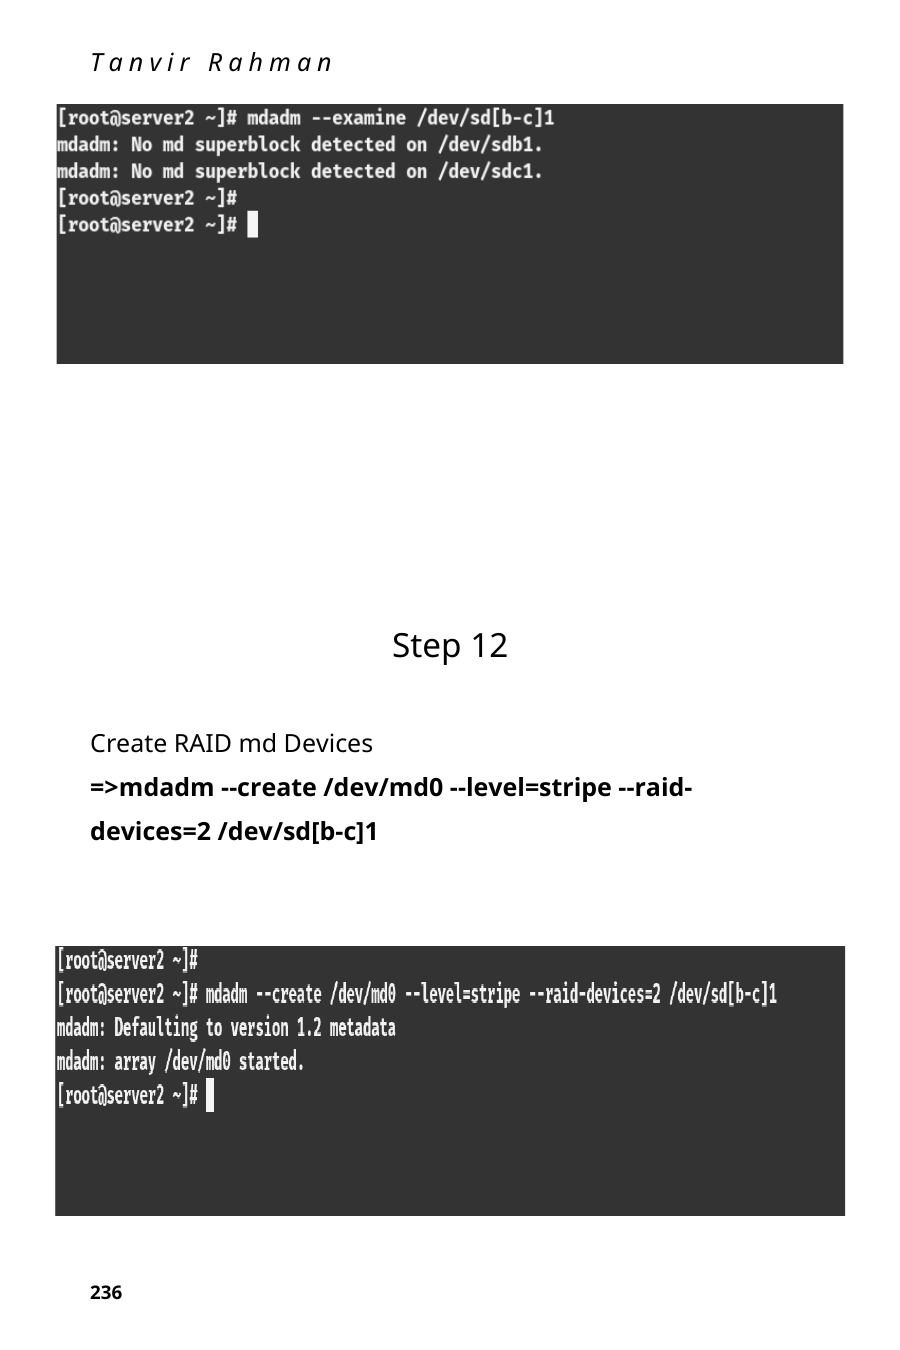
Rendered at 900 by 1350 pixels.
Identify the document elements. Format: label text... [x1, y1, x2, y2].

picture [56, 104, 844, 364]
text Create RAID md Devices [90, 725, 810, 759]
text =>mdadm --create /dev/md0 --level=stripe --raid-devices=2 /dev/sd[b-c]1 [90, 769, 810, 848]
text Step 12 [90, 622, 810, 667]
picture [55, 946, 846, 1216]
